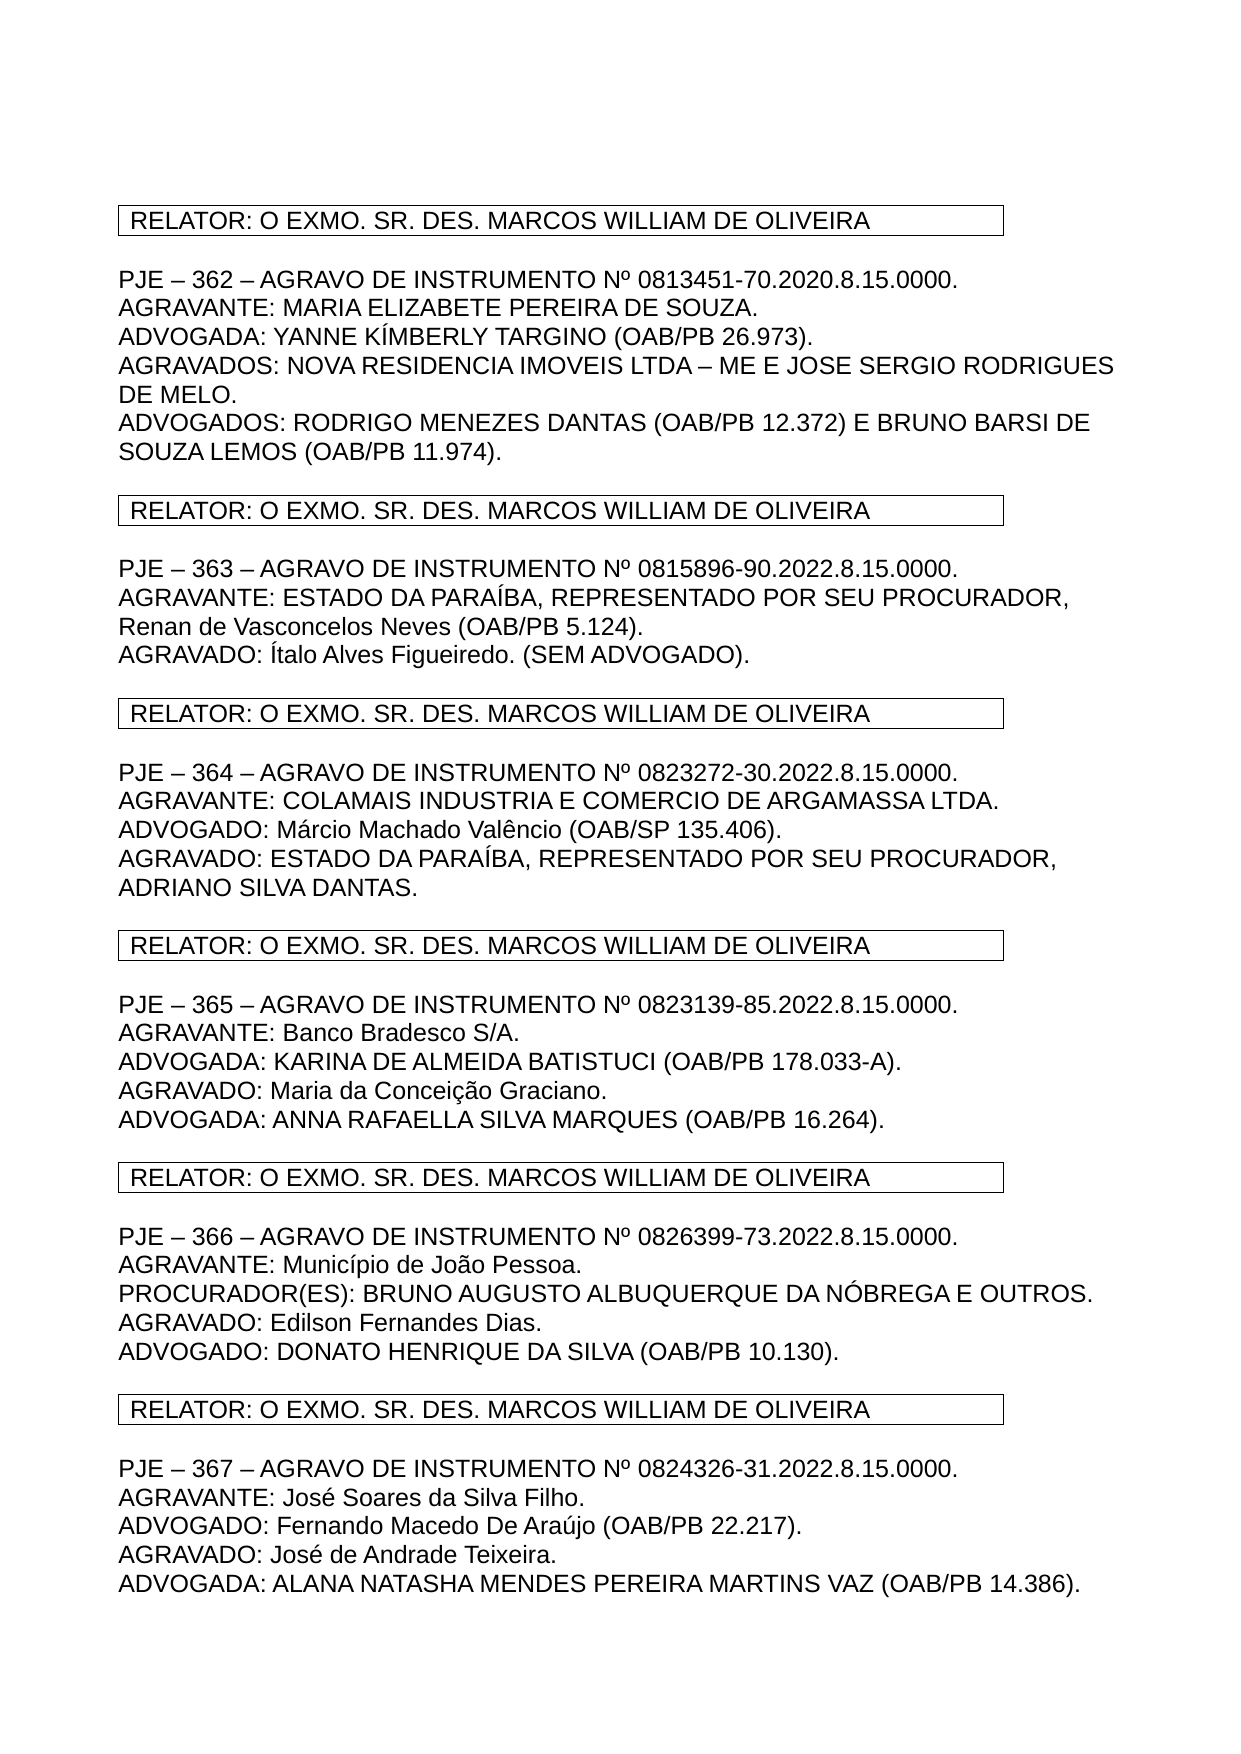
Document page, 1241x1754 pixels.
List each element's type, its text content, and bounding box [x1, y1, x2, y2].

text ADVOGADO: Fernando Macedo De Araújo (OAB/PB 22.217). [118, 1511, 1122, 1540]
text ADVOGADA: ANNA RAFAELLA SILVA MARQUES (OAB/PB 16.264). [118, 1105, 1122, 1133]
text PJE – 363 – AGRAVO DE INSTRUMENTO Nº 0815896-90.2022.8.15.0000. [118, 554, 1122, 583]
text ADVOGADO: Márcio Machado Valêncio (OAB/SP 135.406). [118, 815, 1122, 844]
text PJE – 364 – AGRAVO DE INSTRUMENTO Nº 0823272-30.2022.8.15.0000. [118, 758, 1122, 786]
text ADVOGADO: DONATO HENRIQUE DA SILVA (OAB/PB 10.130). [118, 1337, 1122, 1366]
text PJE – 366 – AGRAVO DE INSTRUMENTO Nº 0826399-73.2022.8.15.0000. [118, 1222, 1122, 1251]
text AGRAVADO: ESTADO DA PARAÍBA, REPRESENTADO POR SEU PROCURADOR, ADRIANO SILVA DANTAS. [118, 844, 1122, 901]
text PJE – 362 – AGRAVO DE INSTRUMENTO Nº 0813451-70.2020.8.15.0000. [118, 265, 1122, 293]
table_header RELATOR: O EXMO. SR. DES. MARCOS WILLIAM DE OLIVEIRA [119, 931, 1003, 960]
text AGRAVADO: Edilson Fernandes Dias. [118, 1308, 1122, 1337]
table_header RELATOR: O EXMO. SR. DES. MARCOS WILLIAM DE OLIVEIRA [119, 496, 1003, 524]
text PROCURADOR(ES): BRUNO AUGUSTO ALBUQUERQUE DA NÓBREGA E OUTROS. [118, 1279, 1122, 1308]
text ADVOGADOS: RODRIGO MENEZES DANTAS (OAB/PB 12.372) E BRUNO BARSI DE SOUZA LEMOS (OAB/PB 11.974). [118, 408, 1122, 466]
text PJE – 365 – AGRAVO DE INSTRUMENTO Nº 0823139-85.2022.8.15.0000. [118, 990, 1122, 1018]
table_header RELATOR: O EXMO. SR. DES. MARCOS WILLIAM DE OLIVEIRA [119, 1163, 1003, 1192]
text ADVOGADA: YANNE KÍMBERLY TARGINO (OAB/PB 26.973). [118, 322, 1122, 351]
text AGRAVADO: Ítalo Alves Figueiredo. (SEM ADVOGADO). [118, 641, 1122, 669]
table_header RELATOR: O EXMO. SR. DES. MARCOS WILLIAM DE OLIVEIRA [119, 1395, 1003, 1424]
text AGRAVANTE: Banco Bradesco S/A. [118, 1018, 1122, 1047]
text ADVOGADA: KARINA DE ALMEIDA BATISTUCI (OAB/PB 178.033-A). [118, 1047, 1122, 1076]
text AGRAVADOS: NOVA RESIDENCIA IMOVEIS LTDA – ME E JOSE SERGIO RODRIGUES DE MELO. [118, 351, 1122, 408]
text AGRAVADO: José de Andrade Teixeira. [118, 1540, 1122, 1569]
text AGRAVANTE: Município de João Pessoa. [118, 1251, 1122, 1279]
text AGRAVANTE: ESTADO DA PARAÍBA, REPRESENTADO POR SEU PROCURADOR, Renan de Vasconcelos Neves (OAB/PB 5.124). [118, 583, 1122, 641]
text AGRAVANTE: MARIA ELIZABETE PEREIRA DE SOUZA. [118, 293, 1122, 322]
text AGRAVANTE: José Soares da Silva Filho. [118, 1483, 1122, 1511]
text ADVOGADA: ALANA NATASHA MENDES PEREIRA MARTINS VAZ (OAB/PB 14.386). [118, 1569, 1122, 1598]
text AGRAVANTE: COLAMAIS INDUSTRIA E COMERCIO DE ARGAMASSA LTDA. [118, 786, 1122, 815]
table_header RELATOR: O EXMO. SR. DES. MARCOS WILLIAM DE OLIVEIRA [119, 699, 1003, 728]
table_header RELATOR: O EXMO. SR. DES. MARCOS WILLIAM DE OLIVEIRA [119, 206, 1003, 235]
text PJE – 367 – AGRAVO DE INSTRUMENTO Nº 0824326-31.2022.8.15.0000. [118, 1454, 1122, 1483]
text AGRAVADO: Maria da Conceição Graciano. [118, 1076, 1122, 1105]
